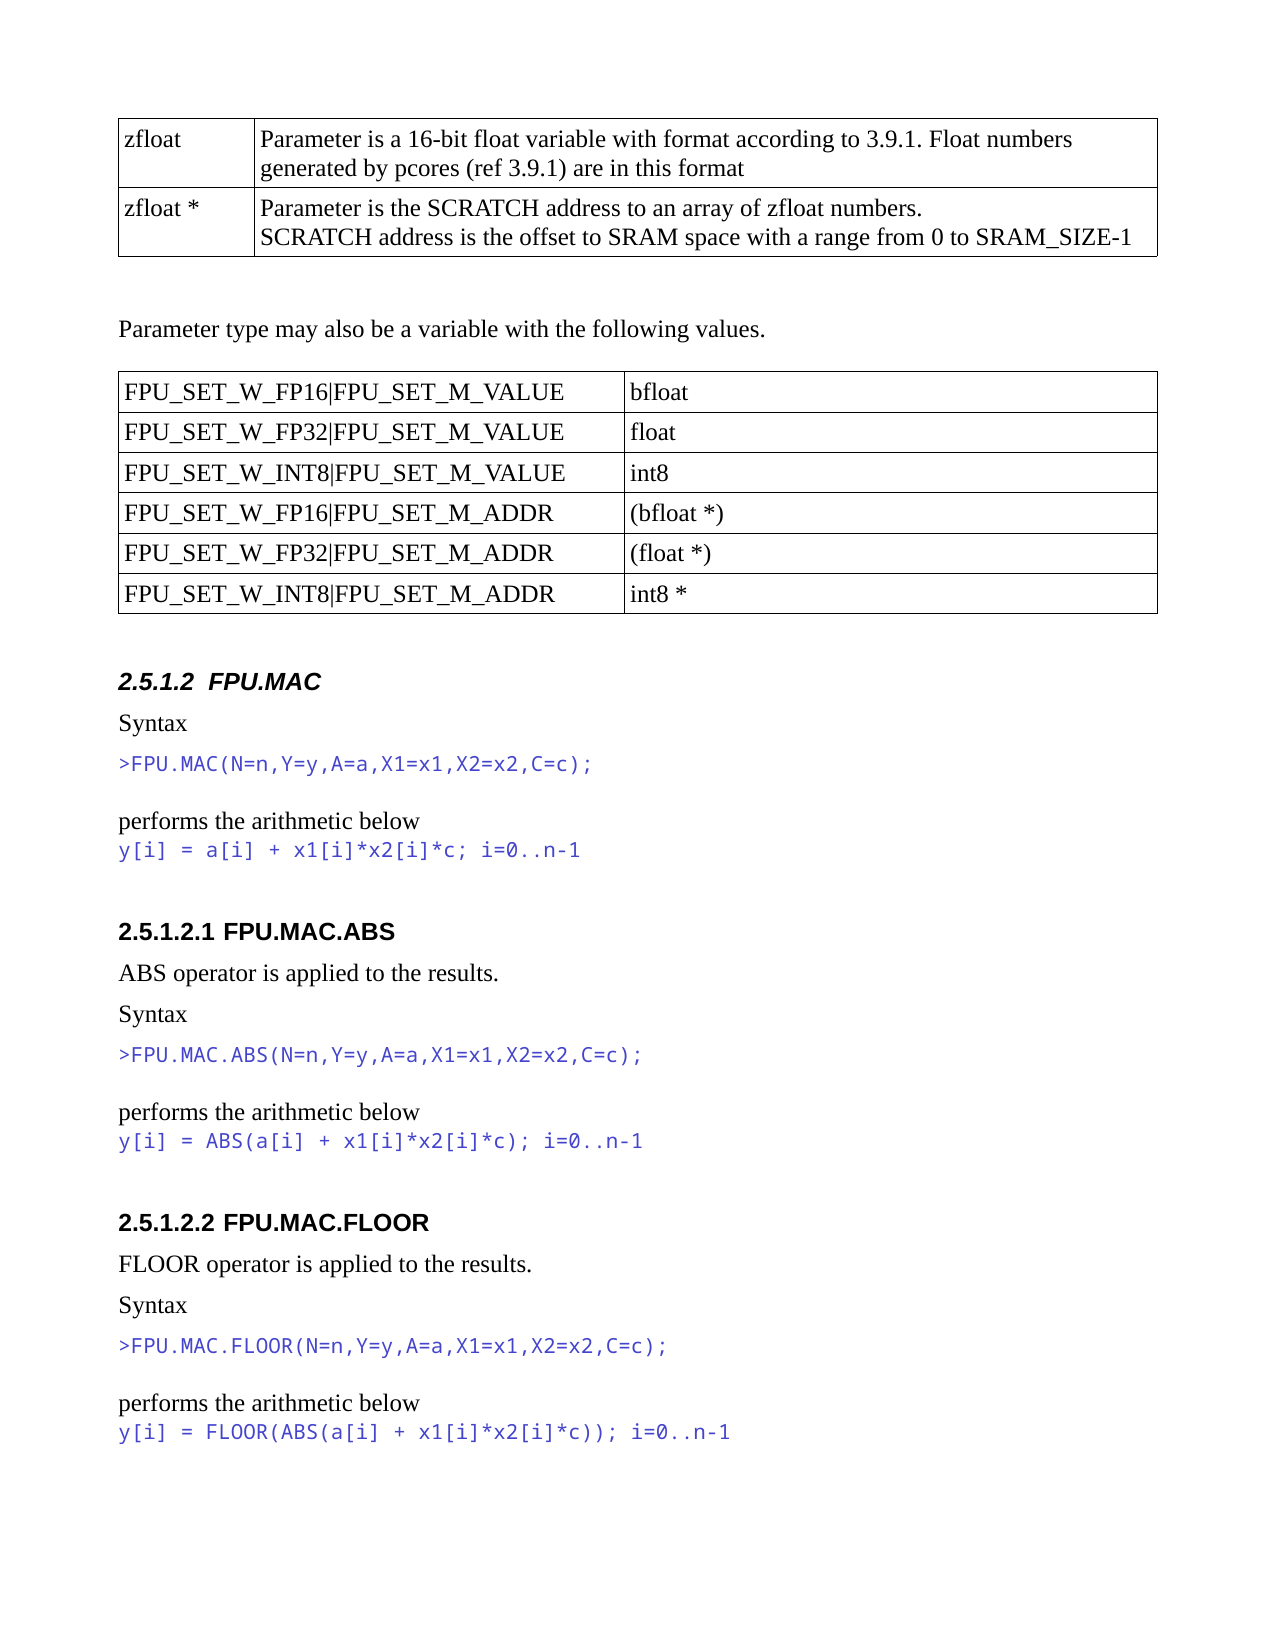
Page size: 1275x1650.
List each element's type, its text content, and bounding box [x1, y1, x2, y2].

text >FPU.MAC.ABS(N=n,Y=y,A=a,X1=x1,X2=x2,C=c); [118, 1040, 1157, 1069]
text >FPU.MAC(N=n,Y=y,A=a,X1=x1,X2=x2,C=c); [118, 749, 1157, 778]
subtitle FPU.MAC.FLOOR [118, 1208, 1157, 1236]
text Syntax [118, 999, 1157, 1028]
table_cell zfloat * [119, 188, 254, 256]
text y[i] = FLOOR(ABS(a[i] + x1[i]*x2[i]*c)); i=0..n-1 [118, 1417, 1157, 1446]
text >FPU.MAC.FLOOR(N=n,Y=y,A=a,X1=x1,X2=x2,C=c); [118, 1331, 1157, 1360]
text performs the arithmetic below [118, 806, 1157, 835]
text Syntax [118, 1290, 1157, 1319]
table_cell FPU_SET_W_FP32|FPU_SET_M_VALUE [119, 413, 624, 452]
table_cell int8 * [625, 574, 1157, 613]
text y[i] = ABS(a[i] + x1[i]*x2[i]*c); i=0..n-1 [118, 1126, 1157, 1154]
text y[i] = a[i] + x1[i]*x2[i]*c; i=0..n-1 [118, 835, 1157, 863]
table_cell Parameter is the SCRATCH address to an array of zfloat numbers. SCRATCH address is the offset to SRAM space with a range from 0 to SRAM_SIZE-1 [255, 188, 1157, 256]
subtitle FPU.MAC [118, 667, 1157, 696]
table_cell FPU_SET_W_INT8|FPU_SET_M_VALUE [119, 453, 624, 492]
table_cell (bfloat *) [625, 493, 1157, 533]
text Syntax [118, 708, 1157, 737]
table_cell FPU_SET_W_FP16|FPU_SET_M_ADDR [119, 493, 624, 533]
text Parameter type may also be a variable with the following values. [118, 314, 1157, 343]
text ABS operator is applied to the results. [118, 958, 1157, 987]
table_header bfloat [625, 372, 1157, 412]
table_cell zfloat [119, 119, 254, 187]
table_cell Parameter is a 16-bit float variable with format according to 3.9.1. Float numbers generated by pcores (ref 3.9.1) are in this format [255, 119, 1157, 187]
table_cell (float *) [625, 534, 1157, 573]
text performs the arithmetic below [118, 1388, 1157, 1417]
table_cell FPU_SET_W_FP32|FPU_SET_M_ADDR [119, 534, 624, 573]
table_cell float [625, 413, 1157, 452]
text FLOOR operator is applied to the results. [118, 1249, 1157, 1278]
subtitle FPU.MAC.ABS [118, 917, 1157, 945]
table_header FPU_SET_W_FP16|FPU_SET_M_VALUE [119, 372, 624, 412]
table_cell int8 [625, 453, 1157, 492]
text performs the arithmetic below [118, 1097, 1157, 1126]
table_cell FPU_SET_W_INT8|FPU_SET_M_ADDR [119, 574, 624, 613]
